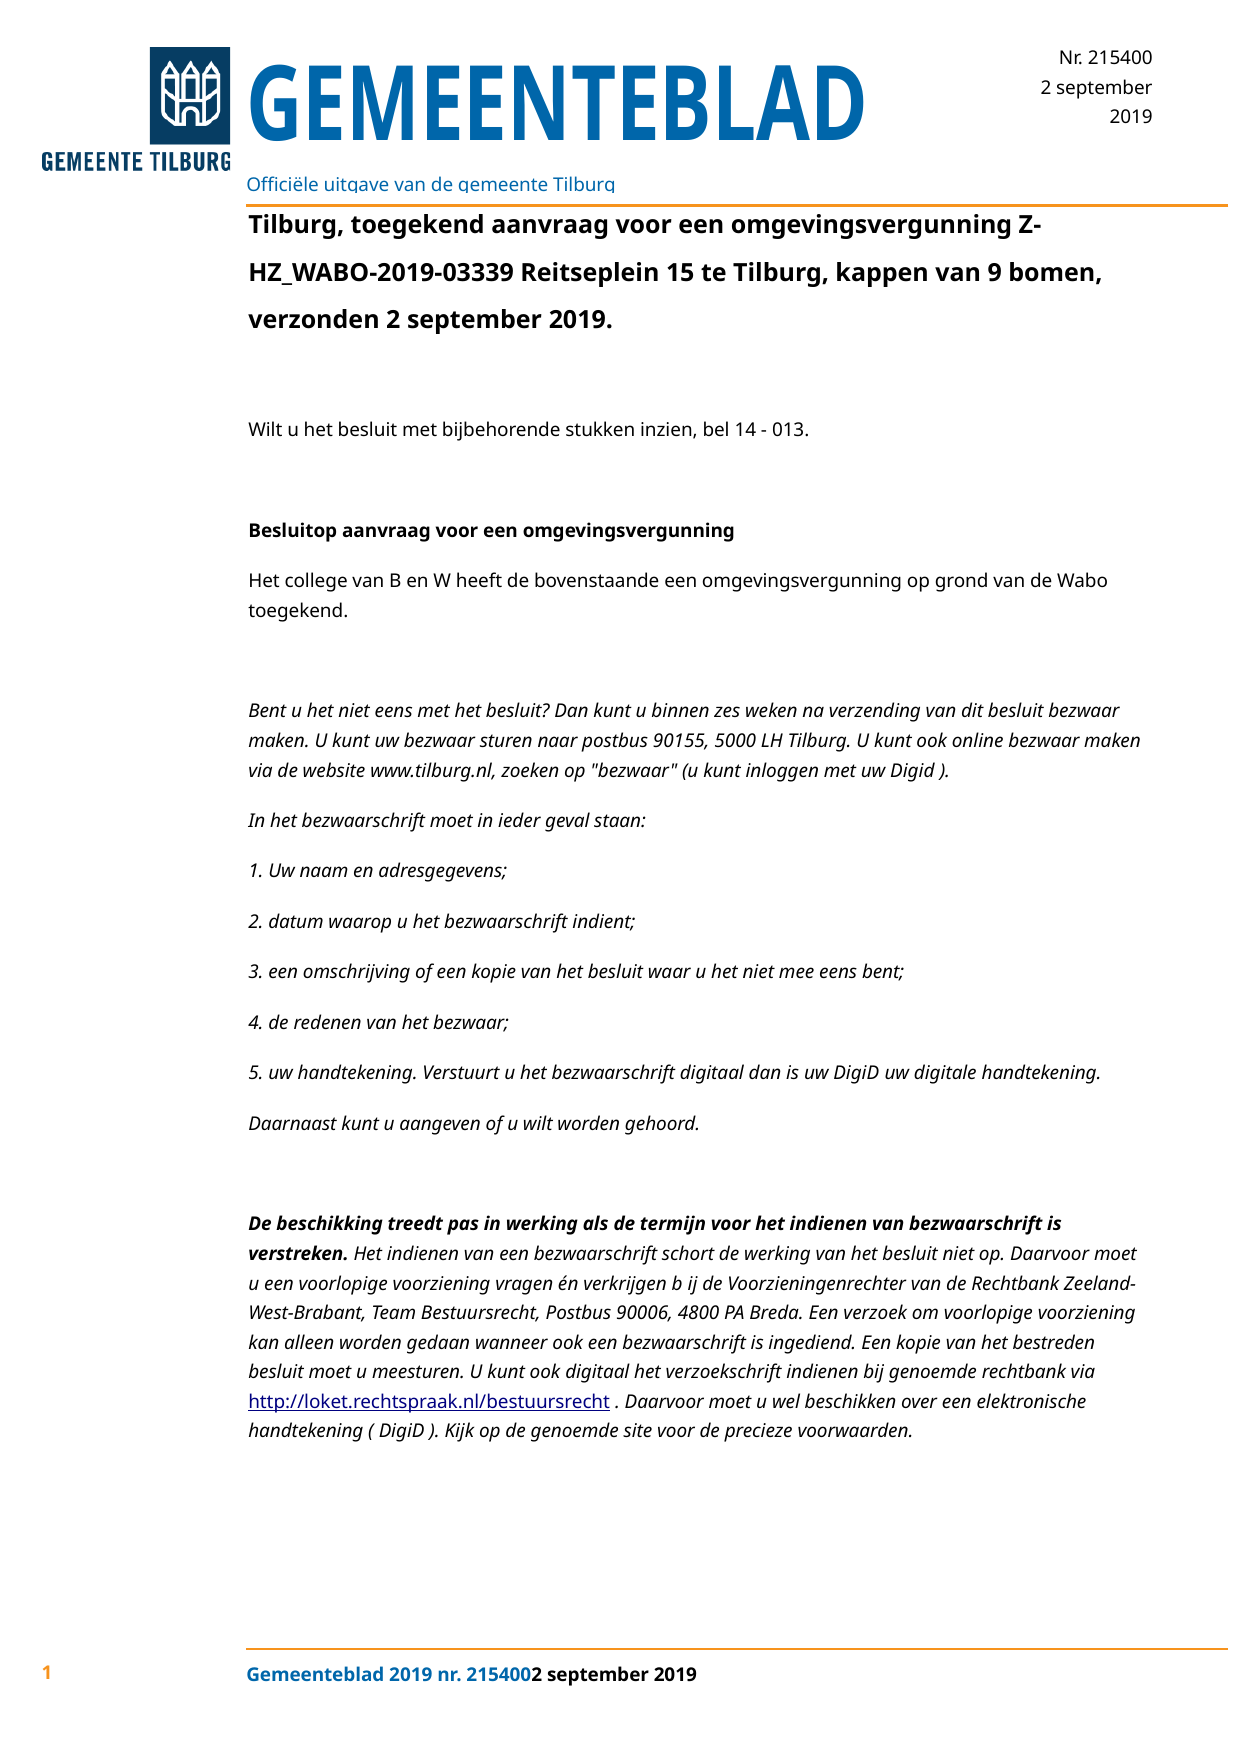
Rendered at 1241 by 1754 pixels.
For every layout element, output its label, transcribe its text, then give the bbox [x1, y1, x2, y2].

text Besluitop aanvraag voor een omgevingsvergunning [248, 517, 1152, 542]
text Daarnaast kunt u aangeven of u wilt worden gehoord. [248, 1110, 1152, 1135]
text Wilt u het besluit met bijbehorende stukken inzien, bel 14 - 013. [248, 416, 1152, 442]
text 3. een omschrijving of een kopie van het besluit waar u het niet mee eens bent; [248, 958, 1152, 984]
text Bent u het niet eens met het besluit? Dan kunt u binnen zes weken na verzending van dit besluit bezwaar maken. U kunt uw bezwaar sturen naar postbus 90155, 5000 LH Tilburg. U kunt ook online bezwaar maken via de website www.tilburg.nl, zoeken op "bezwaar" (u kunt inloggen met uw Digid ). [248, 698, 1152, 782]
text 4. de redenen van het bezwaar; [248, 1009, 1152, 1034]
picture [41, 47, 231, 172]
text Tilburg, toegekend aanvraag voor een omgevingsvergunning Z-HZ_WABO-2019-03339 Reitseplein 15 te Tilburg, kappen van 9 bomen, verzonden 2 september 2019. [248, 207, 1152, 336]
text 2. datum waarop u het bezwaarschrift indient; [248, 908, 1152, 934]
text In het bezwaarschrift moet in ieder geval staan: [248, 807, 1152, 833]
text De beschikking treedt pas in werking als de termijn voor het indienen van bezwaarschrift is verstreken. Het indienen van een bezwaarschrift schort de werking van het besluit niet op. Daarvoor moet u een voorlopige voorziening vragen én verkrijgen b ij de Voorzieningenrechter van de Rechtbank Zeeland-West-Brabant, Team Bestuursrecht, Postbus 90006, 4800 PA Breda. Een verzoek om voorlopige voorziening kan alleen worden gedaan wanneer ook een bezwaarschrift is ingediend. Een kopie van het bestreden besluit moet u meesturen. U kunt ook digitaal het verzoekschrift indienen bij genoemde rechtbank via http://loket.rechtspraak.nl/bestuursrecht . Daarvoor moet u wel beschikken over een elektronische handtekening ( DigiD ). Kijk op de genoemde site voor de precieze voorwaarden. [248, 1211, 1152, 1443]
text Het college van B en W heeft de bovenstaande een omgevingsvergunning op grond van de Wabo toegekend. [248, 567, 1152, 622]
text 5. uw handtekening. Verstuurt u het bezwaarschrift digitaal dan is uw DigiD uw digitale handtekening. [248, 1059, 1152, 1085]
text 1. Uw naam en adresgegevens; [248, 858, 1152, 883]
